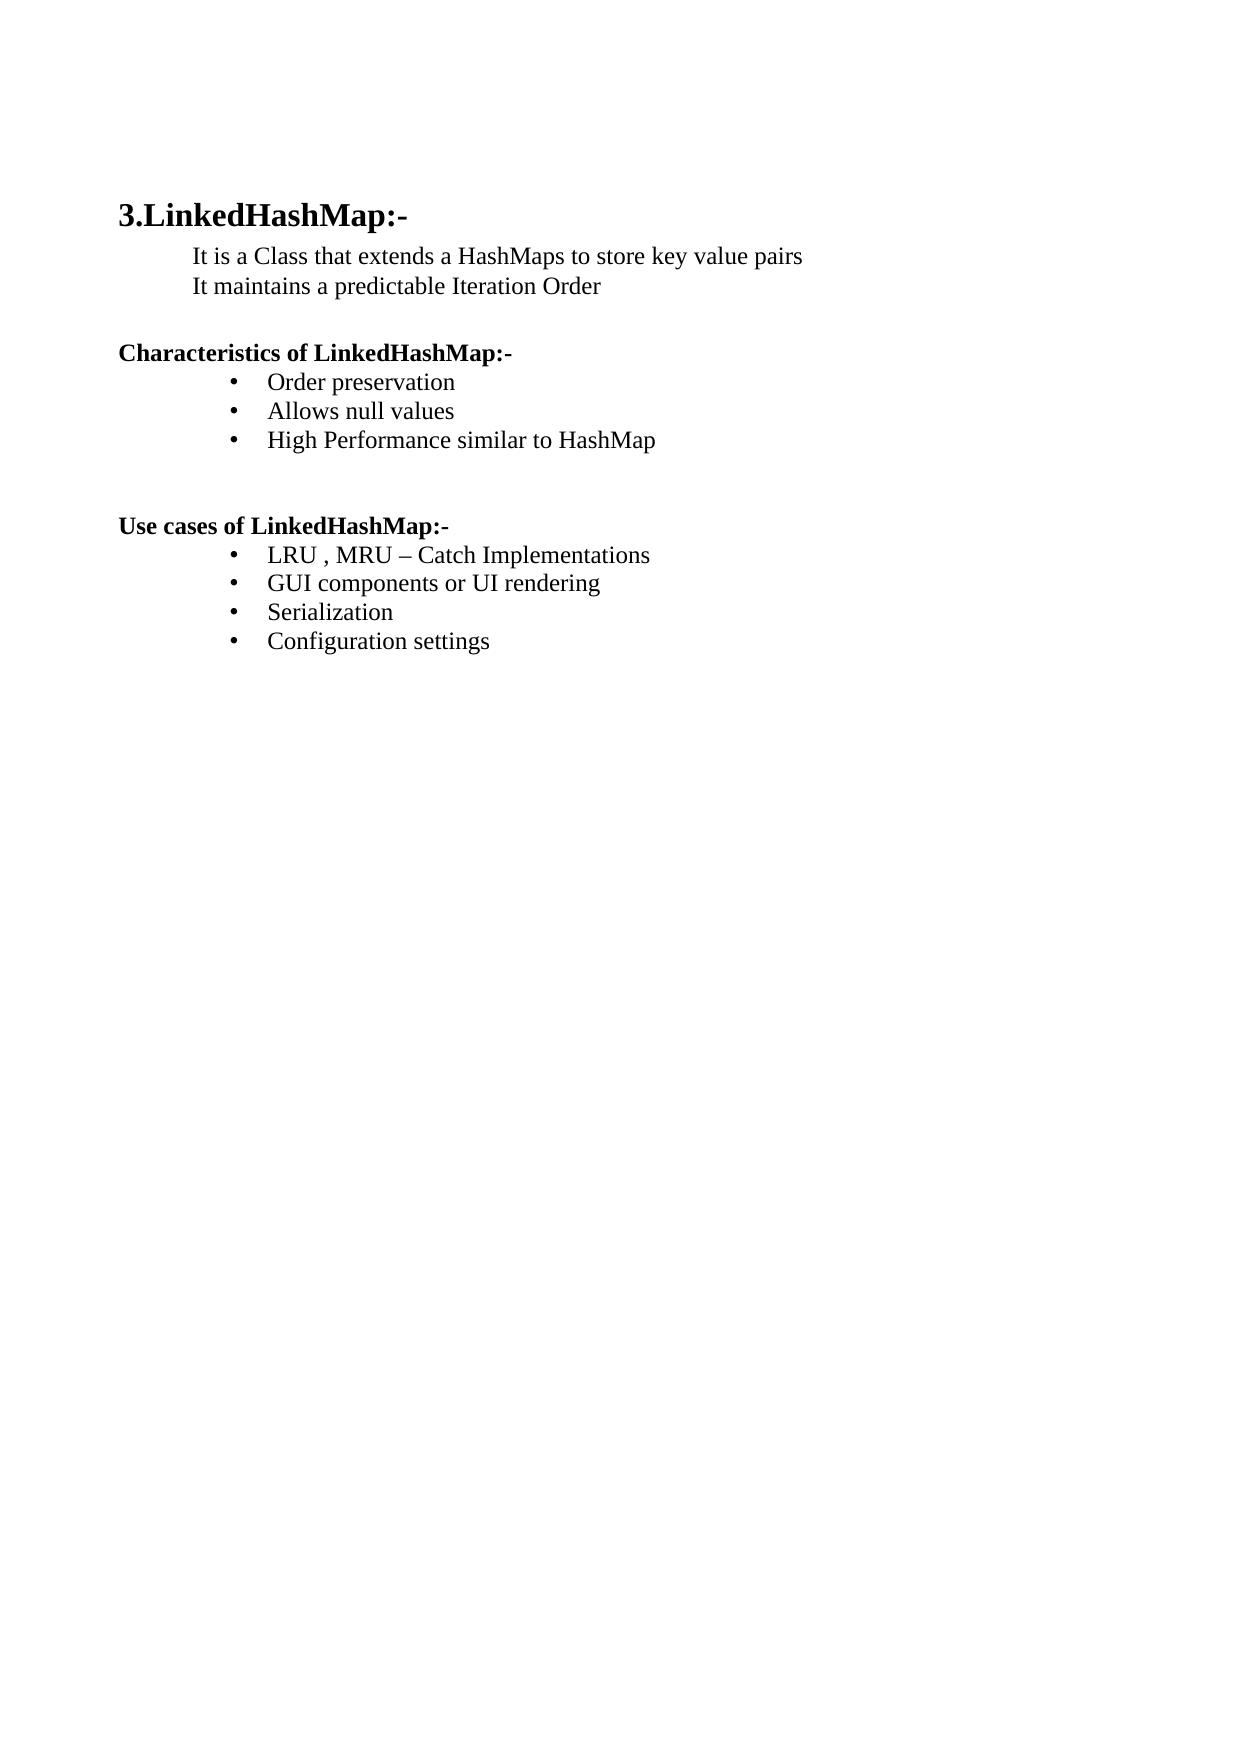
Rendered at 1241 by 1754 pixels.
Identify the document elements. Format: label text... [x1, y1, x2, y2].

list GUI components or UI rendering [229, 568, 1122, 597]
list Order preservation [229, 367, 1122, 396]
text Use cases of LinkedHashMap:- [118, 511, 1122, 540]
list High Performance similar to HashMap [229, 425, 1122, 453]
list Configuration settings [229, 626, 1122, 655]
list LRU , MRU – Catch Implementations [229, 540, 1122, 568]
text It is a Class that extends a HashMaps to store key value pairs [118, 233, 1122, 271]
list Serialization [229, 597, 1122, 626]
text 3.LinkedHashMap:- [118, 195, 1122, 233]
text It maintains a predictable Iteration Order [118, 271, 1122, 300]
list Allows null values [229, 396, 1122, 425]
text Characteristics of LinkedHashMap:- [118, 338, 1122, 367]
